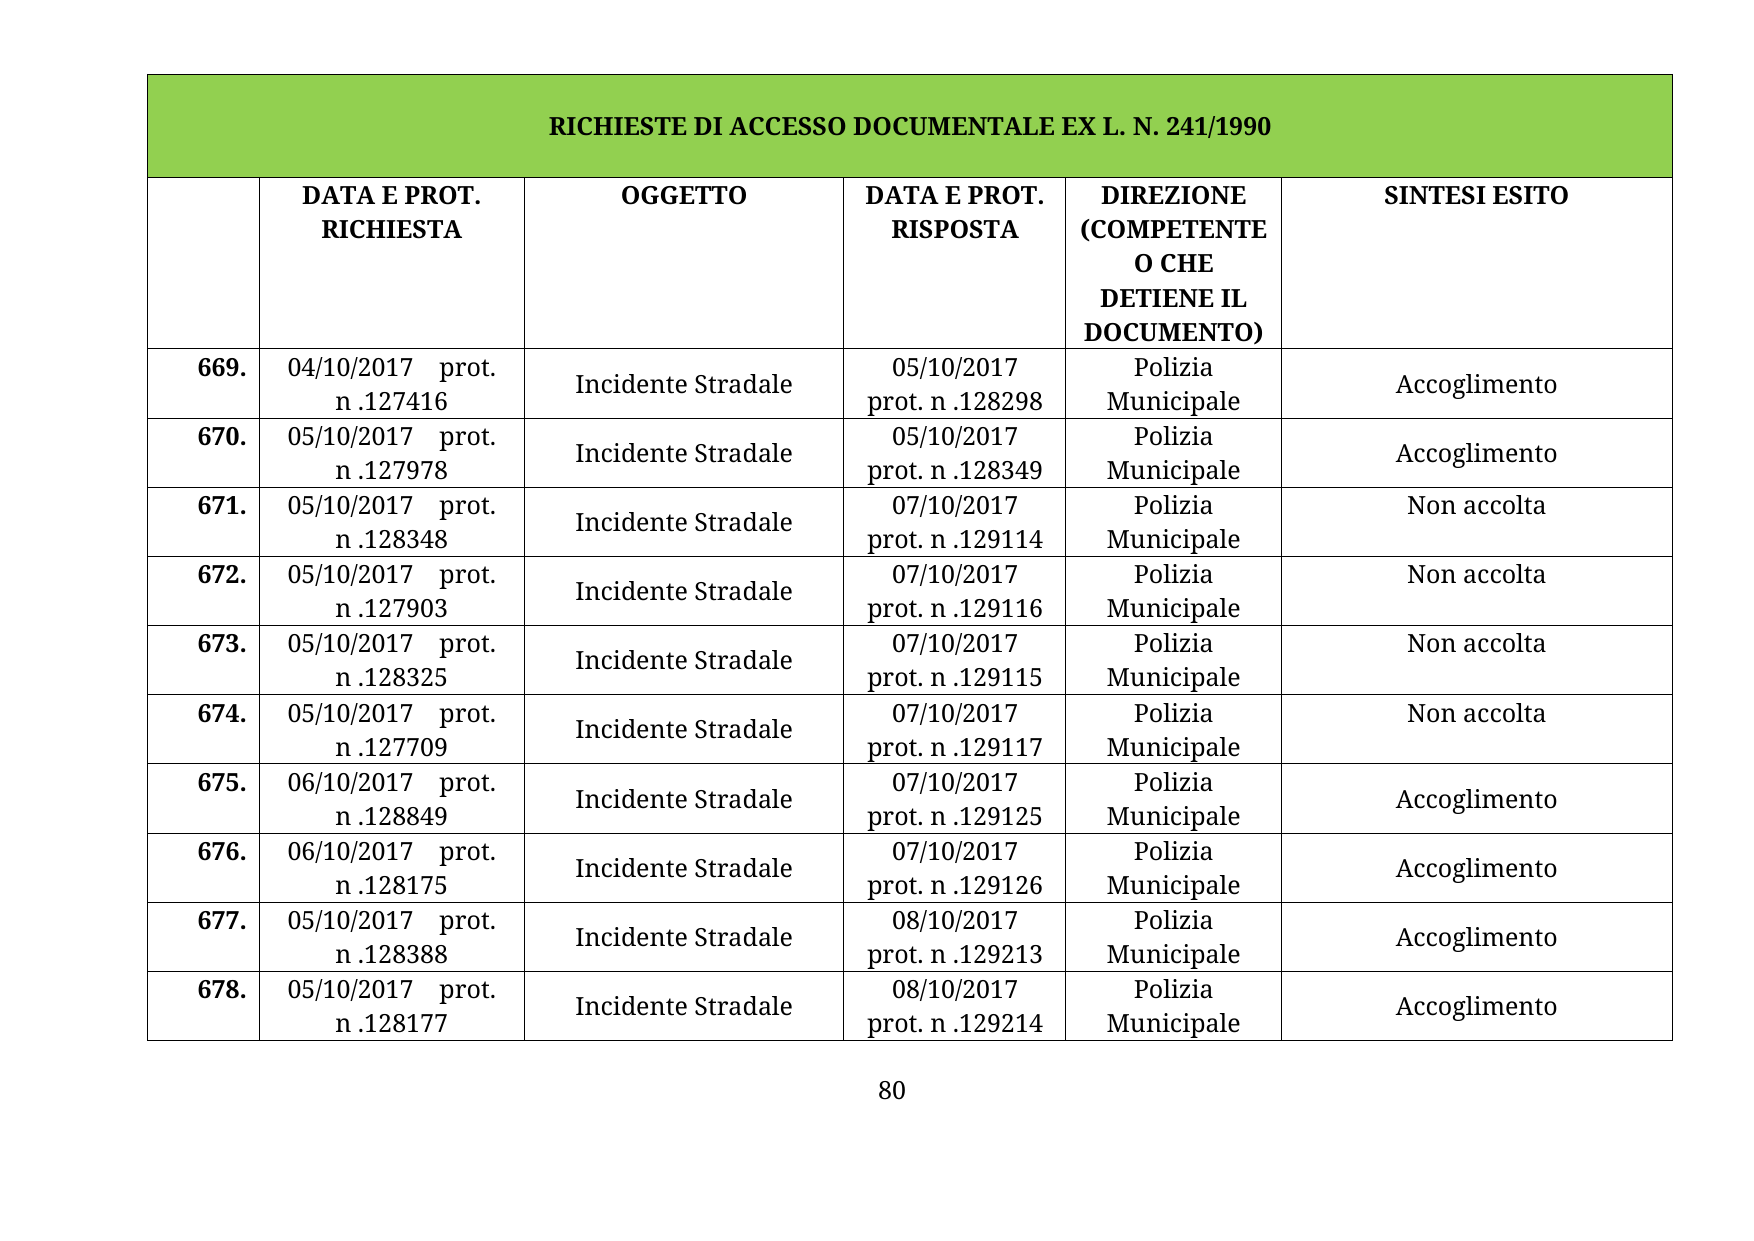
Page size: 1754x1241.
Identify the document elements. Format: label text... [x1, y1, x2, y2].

table_cell Polizia Municipale [1066, 903, 1281, 971]
table_cell [148, 419, 259, 487]
table_cell Incidente Stradale [525, 419, 843, 487]
table_cell 05/10/2017 prot. n .128388 [260, 903, 524, 971]
table_cell [148, 626, 259, 694]
table_cell Polizia Municipale [1066, 349, 1281, 417]
table_cell Incidente Stradale [525, 557, 843, 625]
table_cell 05/10/2017 prot. n .127978 [260, 419, 524, 487]
table_cell 08/10/2017 prot. n .129213 [844, 903, 1065, 971]
table_cell Polizia Municipale [1066, 695, 1281, 763]
table_cell [148, 695, 259, 763]
table_cell 05/10/2017 prot. n .128298 [844, 349, 1065, 417]
table_cell 05/10/2017 prot. n .128177 [260, 972, 524, 1040]
table_header RICHIESTE DI ACCESSO DOCUMENTALE EX L. N. 241/1990 [148, 75, 1672, 177]
table_cell [148, 764, 259, 832]
table_cell 08/10/2017 prot. n .129214 [844, 972, 1065, 1040]
table_cell Incidente Stradale [525, 488, 843, 556]
table_cell OGGETTO [525, 178, 843, 348]
table_cell [148, 178, 259, 348]
table_cell 04/10/2017 prot. n .127416 [260, 349, 524, 417]
table_cell 07/10/2017 prot. n .129115 [844, 626, 1065, 694]
table_cell [148, 972, 259, 1040]
table_cell 07/10/2017 prot. n .129116 [844, 557, 1065, 625]
table_cell 06/10/2017 prot. n .128175 [260, 834, 524, 902]
table_cell Polizia Municipale [1066, 764, 1281, 832]
table_cell Incidente Stradale [525, 972, 843, 1040]
table_cell 05/10/2017 prot. n .128349 [844, 419, 1065, 487]
table_cell [148, 557, 259, 625]
table_cell [148, 834, 259, 902]
table_cell [148, 349, 259, 417]
table_cell Polizia Municipale [1066, 557, 1281, 625]
table_cell 05/10/2017 prot. n .128325 [260, 626, 524, 694]
table_cell Non accolta [1282, 695, 1672, 763]
table_cell 07/10/2017 prot. n .129126 [844, 834, 1065, 902]
table_cell Polizia Municipale [1066, 419, 1281, 487]
table_cell Accoglimento [1282, 903, 1672, 971]
table_cell Incidente Stradale [525, 903, 843, 971]
table_cell Accoglimento [1282, 419, 1672, 487]
table_cell DATA E PROT. RISPOSTA [844, 178, 1065, 348]
table_cell Polizia Municipale [1066, 972, 1281, 1040]
table_cell DIREZIONE (COMPETENTE O CHE DETIENE IL DOCUMENTO) [1066, 178, 1281, 348]
table_cell 05/10/2017 prot. n .127903 [260, 557, 524, 625]
table_cell Incidente Stradale [525, 764, 843, 832]
table_cell 06/10/2017 prot. n .128849 [260, 764, 524, 832]
table_cell Non accolta [1282, 488, 1672, 556]
table_cell 07/10/2017 prot. n .129125 [844, 764, 1065, 832]
table_cell 07/10/2017 prot. n .129117 [844, 695, 1065, 763]
table_cell Accoglimento [1282, 972, 1672, 1040]
table_cell Polizia Municipale [1066, 834, 1281, 902]
table_cell Polizia Municipale [1066, 488, 1281, 556]
table_cell Incidente Stradale [525, 626, 843, 694]
table_cell 05/10/2017 prot. n .128348 [260, 488, 524, 556]
table_cell Accoglimento [1282, 349, 1672, 417]
table_cell Incidente Stradale [525, 695, 843, 763]
table_cell [148, 488, 259, 556]
table_cell Accoglimento [1282, 834, 1672, 902]
table_cell 05/10/2017 prot. n .127709 [260, 695, 524, 763]
table_cell Non accolta [1282, 557, 1672, 625]
table_cell 07/10/2017 prot. n .129114 [844, 488, 1065, 556]
table_cell SINTESI ESITO [1282, 178, 1672, 348]
table_cell Accoglimento [1282, 764, 1672, 832]
table_cell Incidente Stradale [525, 834, 843, 902]
table_cell Non accolta [1282, 626, 1672, 694]
table_cell [148, 903, 259, 971]
table_cell DATA E PROT. RICHIESTA [260, 178, 524, 348]
table_cell Polizia Municipale [1066, 626, 1281, 694]
table_cell Incidente Stradale [525, 349, 843, 417]
